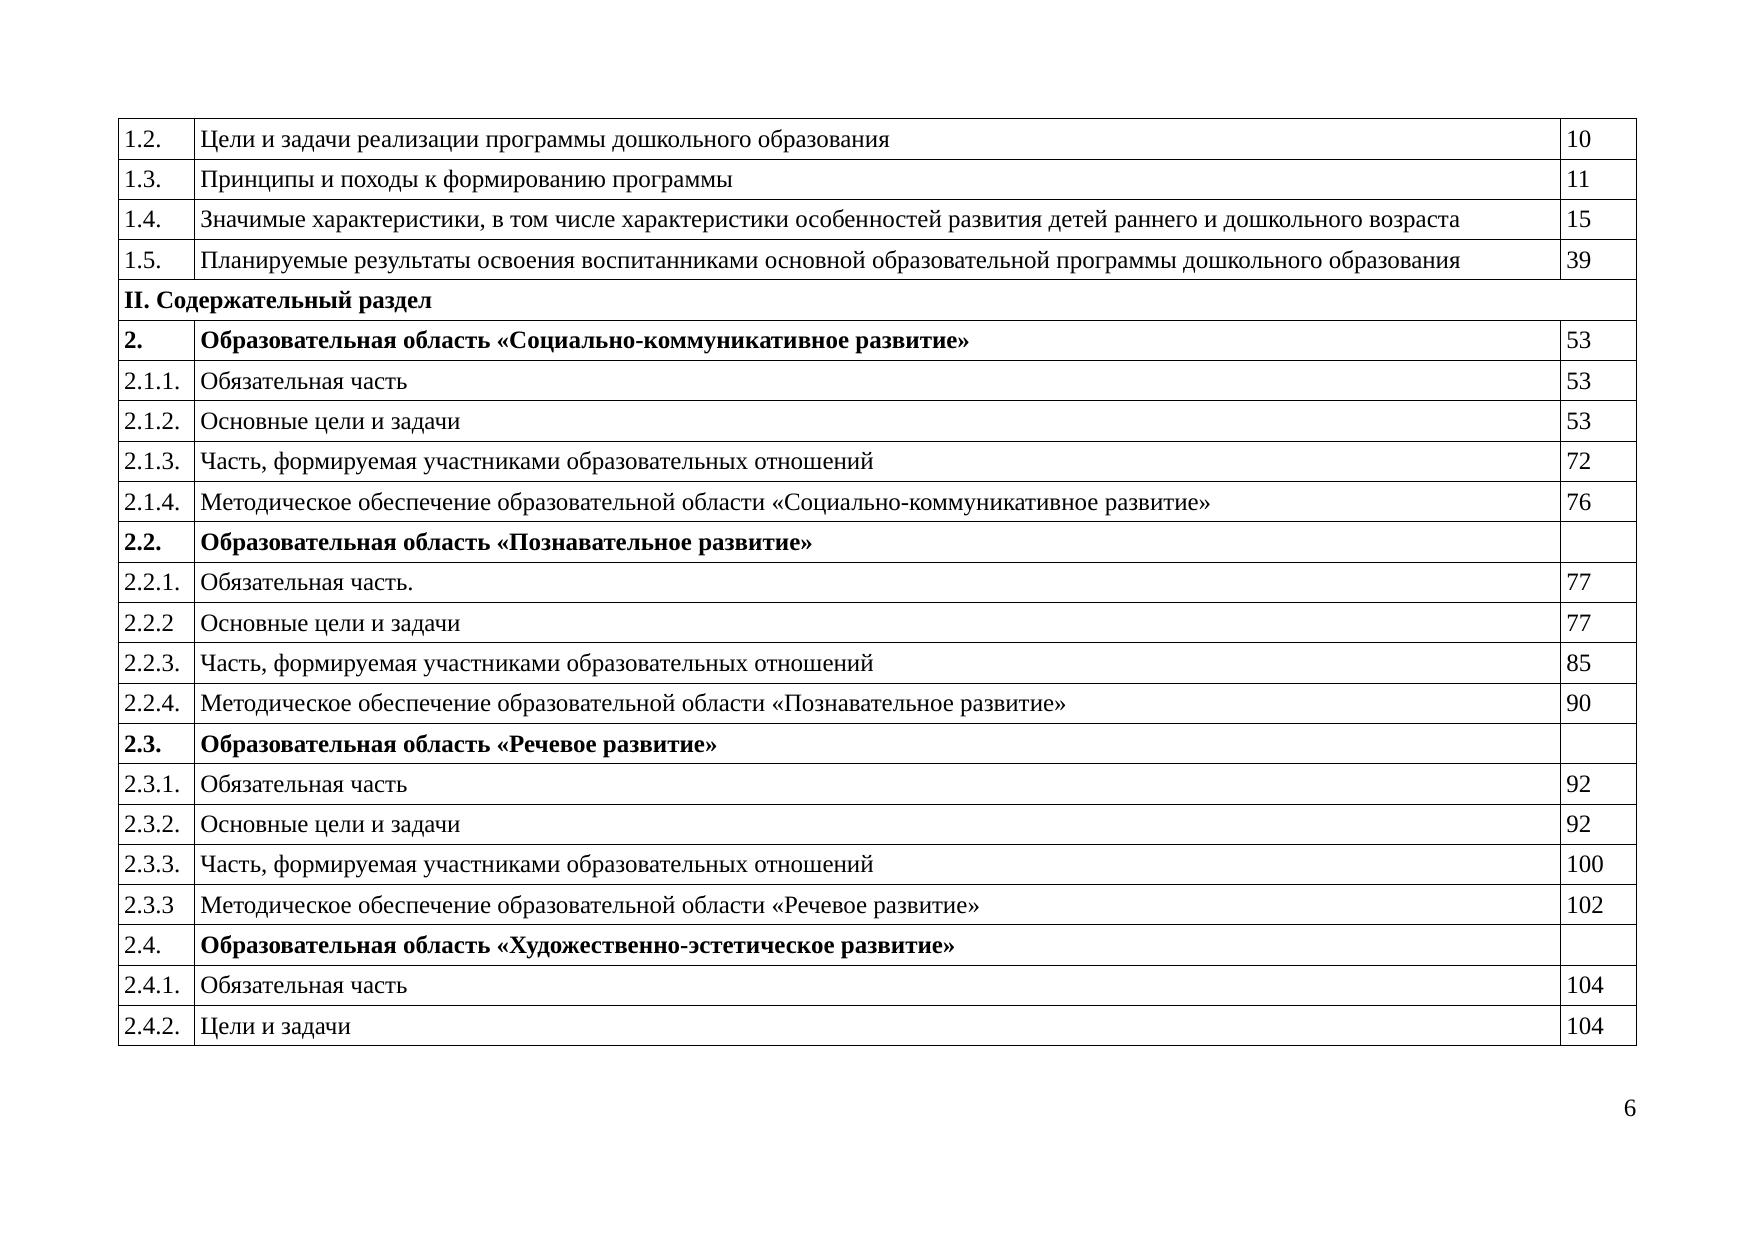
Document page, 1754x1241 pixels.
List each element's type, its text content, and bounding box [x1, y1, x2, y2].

table_cell Часть, формируемая участниками образовательных отношений [195, 643, 1560, 682]
table_cell Методическое обеспечение образовательной области «Познавательное развитие» [195, 684, 1560, 723]
table_cell 1.4. [119, 200, 194, 239]
table_cell 2.1.4. [119, 482, 194, 521]
table_cell 2.4.1. [119, 966, 194, 1005]
table_cell 2.4.2. [119, 1006, 194, 1045]
table_cell Методическое обеспечение образовательной области «Социально-коммуникативное развитие» [195, 482, 1560, 521]
table_cell Образовательная область «Социально-коммуникативное развитие» [195, 321, 1560, 360]
table_cell II. Содержательный раздел [119, 280, 1636, 320]
table_cell Обязательная часть [195, 764, 1560, 803]
table_cell 2.2. [119, 522, 194, 562]
table_cell Часть, формируемая участниками образовательных отношений [195, 442, 1560, 481]
table_cell 2.1.1. [119, 361, 194, 400]
table_cell 39 [1561, 240, 1636, 279]
table_cell 92 [1561, 764, 1636, 803]
table_cell 53 [1561, 401, 1636, 441]
table_cell 90 [1561, 684, 1636, 723]
table_cell 2.4. [119, 925, 194, 965]
table_cell Цели и задачи реализации программы дошкольного образования [195, 119, 1560, 158]
table_cell [1561, 724, 1636, 763]
table_cell 2.1.3. [119, 442, 194, 481]
table_cell 72 [1561, 442, 1636, 481]
table_cell 53 [1561, 361, 1636, 400]
table_cell Обязательная часть [195, 966, 1560, 1005]
table_cell 85 [1561, 643, 1636, 682]
table_cell Принципы и походы к формированию программы [195, 160, 1560, 199]
table_cell 10 [1561, 119, 1636, 158]
table_cell 92 [1561, 805, 1636, 844]
table_cell Обязательная часть. [195, 563, 1560, 602]
table_cell 2.3.3 [119, 885, 194, 924]
table_cell 102 [1561, 885, 1636, 924]
table_cell 11 [1561, 160, 1636, 199]
table_cell 2.2.1. [119, 563, 194, 602]
table_cell Часть, формируемая участниками образовательных отношений [195, 845, 1560, 884]
table_cell Обязательная часть [195, 361, 1560, 400]
table_cell 2.3.1. [119, 764, 194, 803]
table_cell 53 [1561, 321, 1636, 360]
table_cell 76 [1561, 482, 1636, 521]
table_cell Методическое обеспечение образовательной области «Речевое развитие» [195, 885, 1560, 924]
table_cell Основные цели и задачи [195, 603, 1560, 642]
table_cell 77 [1561, 603, 1636, 642]
table_cell Образовательная область «Речевое развитие» [195, 724, 1560, 763]
table_cell 2. [119, 321, 194, 360]
table_cell 1.3. [119, 160, 194, 199]
table_cell [1561, 522, 1636, 562]
table_cell 77 [1561, 563, 1636, 602]
table_cell 15 [1561, 200, 1636, 239]
table_cell Значимые характеристики, в том числе характеристики особенностей развития детей раннего и дошкольного возраста [195, 200, 1560, 239]
table_cell Образовательная область «Художественно-эстетическое развитие» [195, 925, 1560, 965]
table_cell 2.3. [119, 724, 194, 763]
table_cell 1.5. [119, 240, 194, 279]
table_cell Планируемые результаты освоения воспитанниками основной образовательной программы дошкольного образования [195, 240, 1560, 279]
table_cell 1.2. [119, 119, 194, 158]
table_cell Основные цели и задачи [195, 401, 1560, 441]
table_cell Основные цели и задачи [195, 805, 1560, 844]
table_cell 104 [1561, 966, 1636, 1005]
table_cell 2.1.2. [119, 401, 194, 441]
table_cell 104 [1561, 1006, 1636, 1045]
table_cell Цели и задачи [195, 1006, 1560, 1045]
table_cell 2.3.2. [119, 805, 194, 844]
table_cell 2.2.2 [119, 603, 194, 642]
table_cell Образовательная область «Познавательное развитие» [195, 522, 1560, 562]
table_cell 2.2.3. [119, 643, 194, 682]
table_cell [1561, 925, 1636, 965]
table_cell 100 [1561, 845, 1636, 884]
table_cell 2.3.3. [119, 845, 194, 884]
table_cell 2.2.4. [119, 684, 194, 723]
